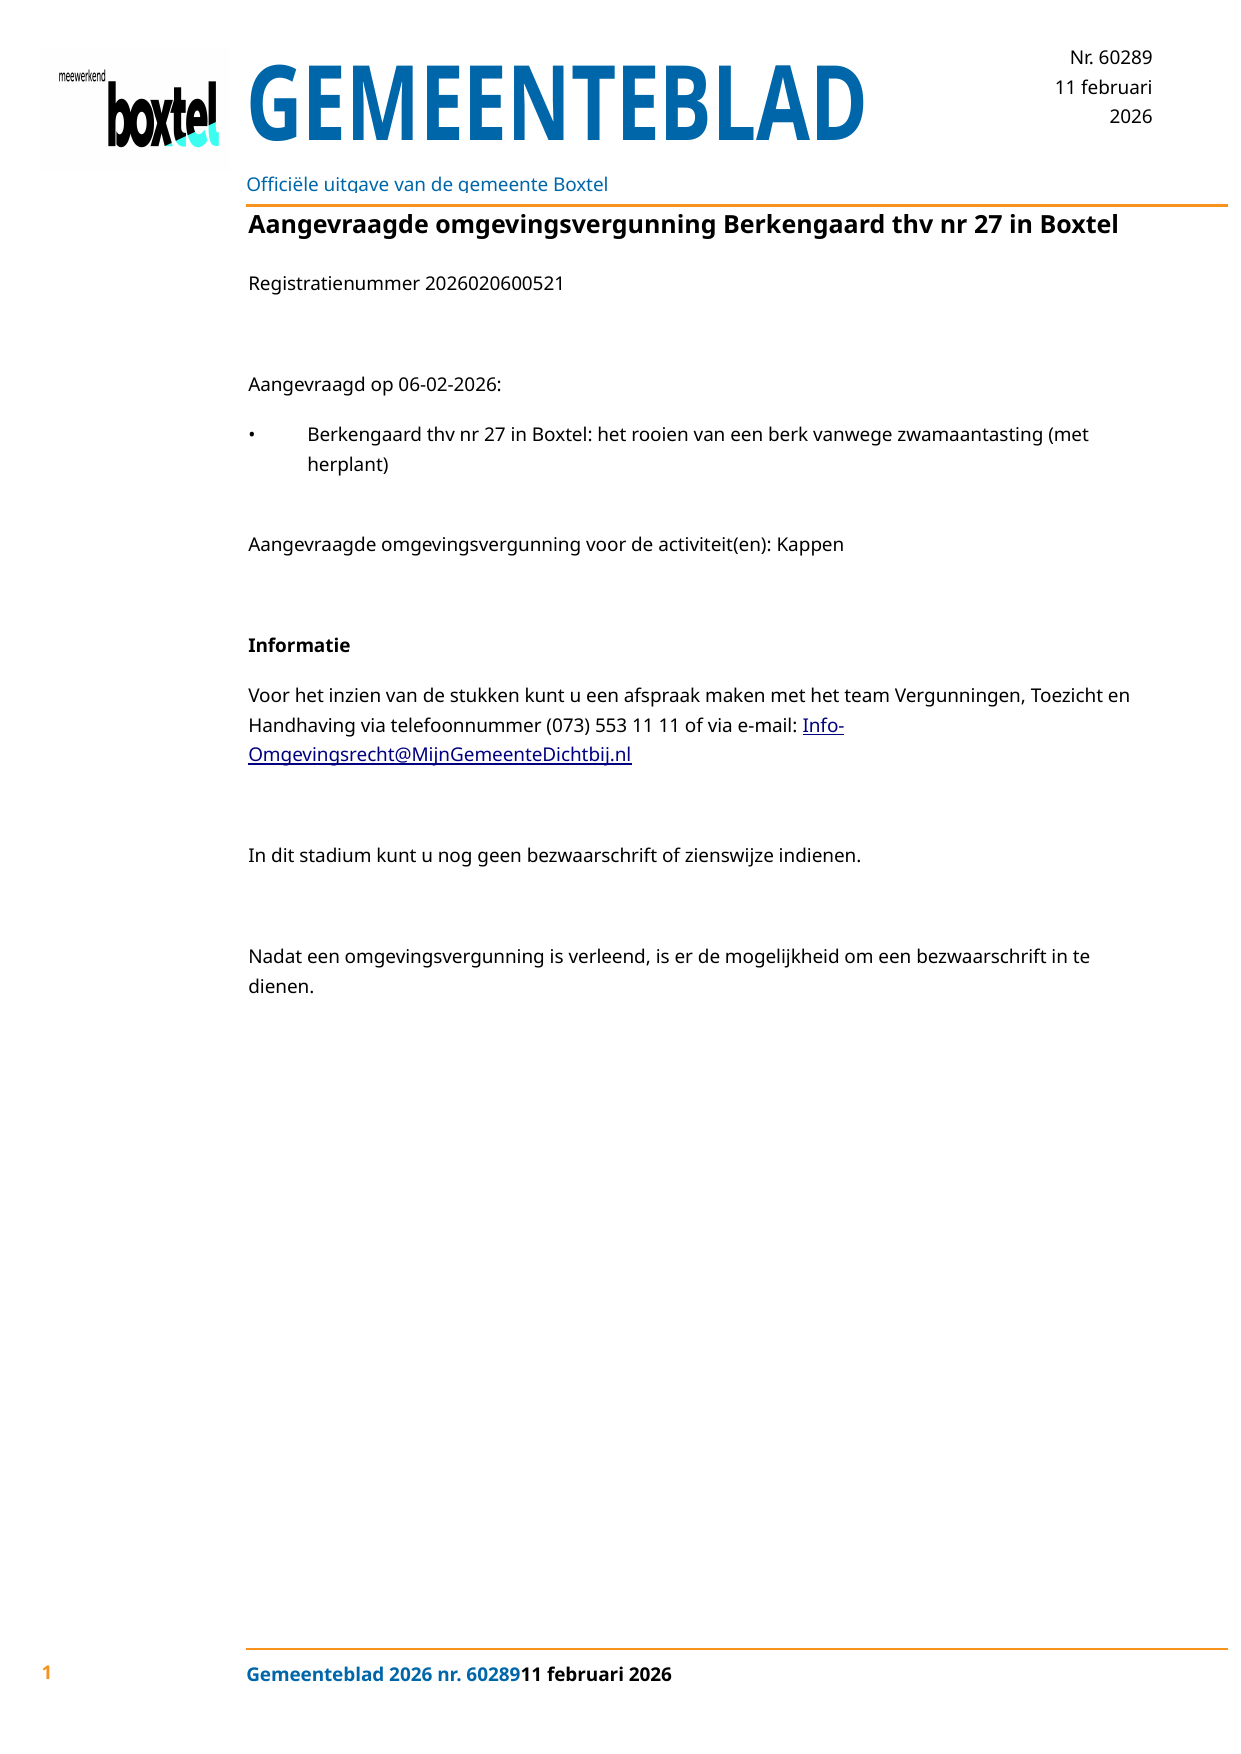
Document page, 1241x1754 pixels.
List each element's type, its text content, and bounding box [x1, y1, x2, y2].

list Berkengaard thv nr 27 in Boxtel: het rooien van een berk vanwege zwamaantasting (met herplant) [248, 422, 1152, 477]
text Nadat een omgevingsvergunning is verleend, is er de mogelijkheid om een bezwaarschrift in te dienen. [248, 943, 1152, 998]
text Informatie [248, 632, 1152, 658]
text Aangevraagde omgevingsvergunning Berkengaard thv nr 27 in Boxtel [248, 207, 1152, 241]
picture [41, 47, 231, 172]
text Registratienummer 2026020600521 [248, 270, 1152, 296]
text Aangevraagde omgevingsvergunning voor de activiteit(en): Kappen [248, 531, 1152, 557]
text Aangevraagd op 06-02-2026: [248, 371, 1152, 397]
text Voor het inzien van de stukken kunt u een afspraak maken met het team Vergunningen, Toezicht en Handhaving via telefoonnummer (073) 553 11 11 of via e-mail: Info-Omgevingsrecht@MijnGemeenteDichtbij.nl [248, 682, 1152, 767]
text In dit stadium kunt u nog geen bezwaarschrift of zienswijze indienen. [248, 842, 1152, 868]
